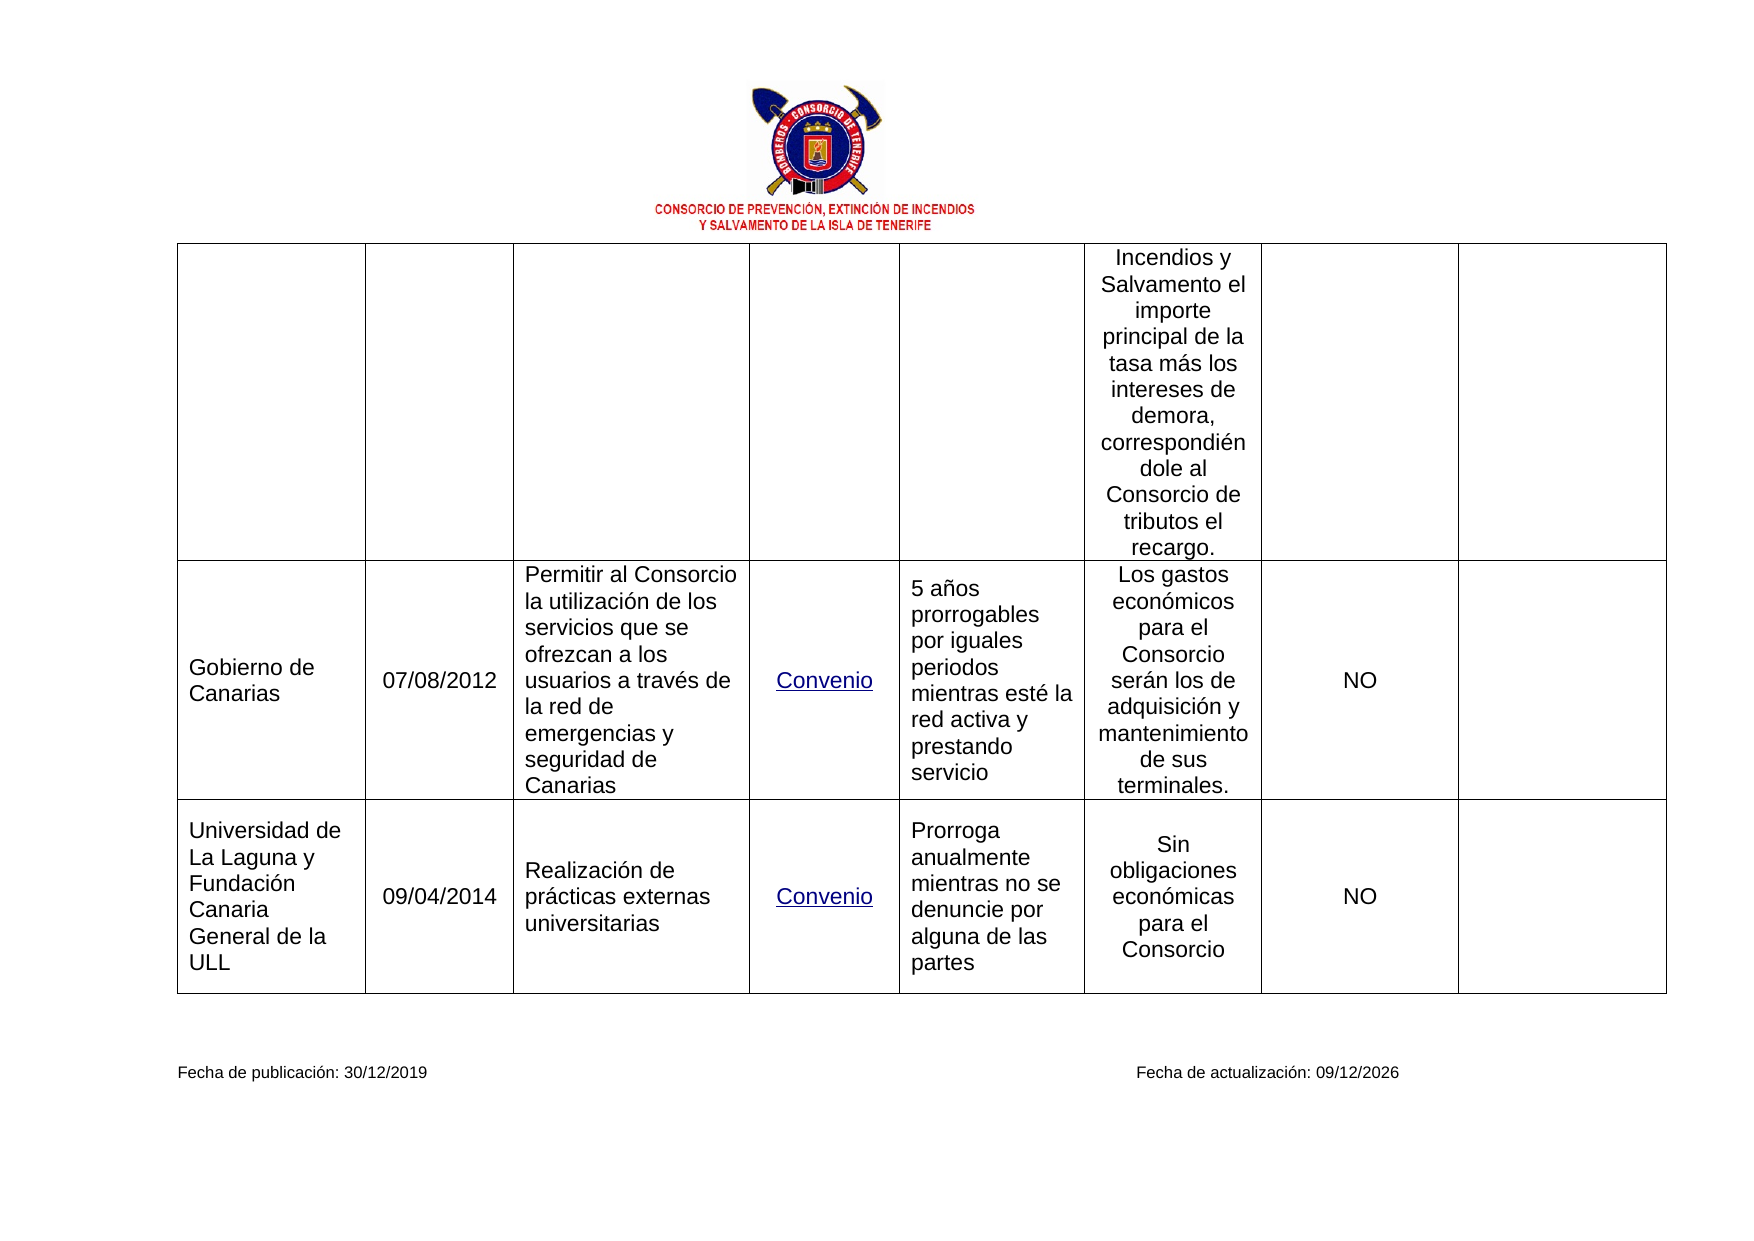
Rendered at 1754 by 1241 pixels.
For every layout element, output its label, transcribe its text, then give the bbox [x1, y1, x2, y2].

table_cell Los gastos económicos para el Consorcio serán los de adquisición y mantenimiento de sus terminales. [1085, 561, 1261, 799]
table_cell [514, 244, 749, 560]
table_cell [1459, 800, 1666, 993]
table_cell Prorroga anualmente mientras no se denuncie por alguna de las partes [900, 800, 1084, 993]
table_cell [1459, 244, 1666, 560]
table_cell Convenio [750, 561, 899, 799]
table_cell Convenio [750, 800, 899, 993]
table_cell Universidad de La Laguna y Fundación Canaria General de la ULL [178, 800, 365, 993]
table_cell Realización de prácticas externas universitarias [514, 800, 749, 993]
table_cell NO [1262, 561, 1458, 799]
table_cell 5 años prorrogables por iguales periodos mientras esté la red activa y prestando servicio [900, 561, 1084, 799]
table_cell [1459, 561, 1666, 799]
table_cell [366, 244, 513, 560]
table_cell 07/08/2012 [366, 561, 513, 799]
table_cell Gobierno de Canarias [178, 561, 365, 799]
table_cell Sin obligaciones económicas para el Consorcio [1085, 800, 1261, 993]
table_cell [178, 244, 365, 560]
table_cell Incendios y Salvamento el importe principal de la tasa más los intereses de demora, correspondiéndole al Consorcio de tributos el recargo. [1085, 244, 1261, 560]
table_cell 09/04/2014 [366, 800, 513, 993]
table_cell [1262, 244, 1458, 560]
table_cell Permitir al Consorcio la utilización de los servicios que se ofrezcan a los usuarios a través de la red de emergencias y seguridad de Canarias [514, 561, 749, 799]
table_cell [900, 244, 1084, 560]
table_cell [750, 244, 899, 560]
table_cell NO [1262, 800, 1458, 993]
